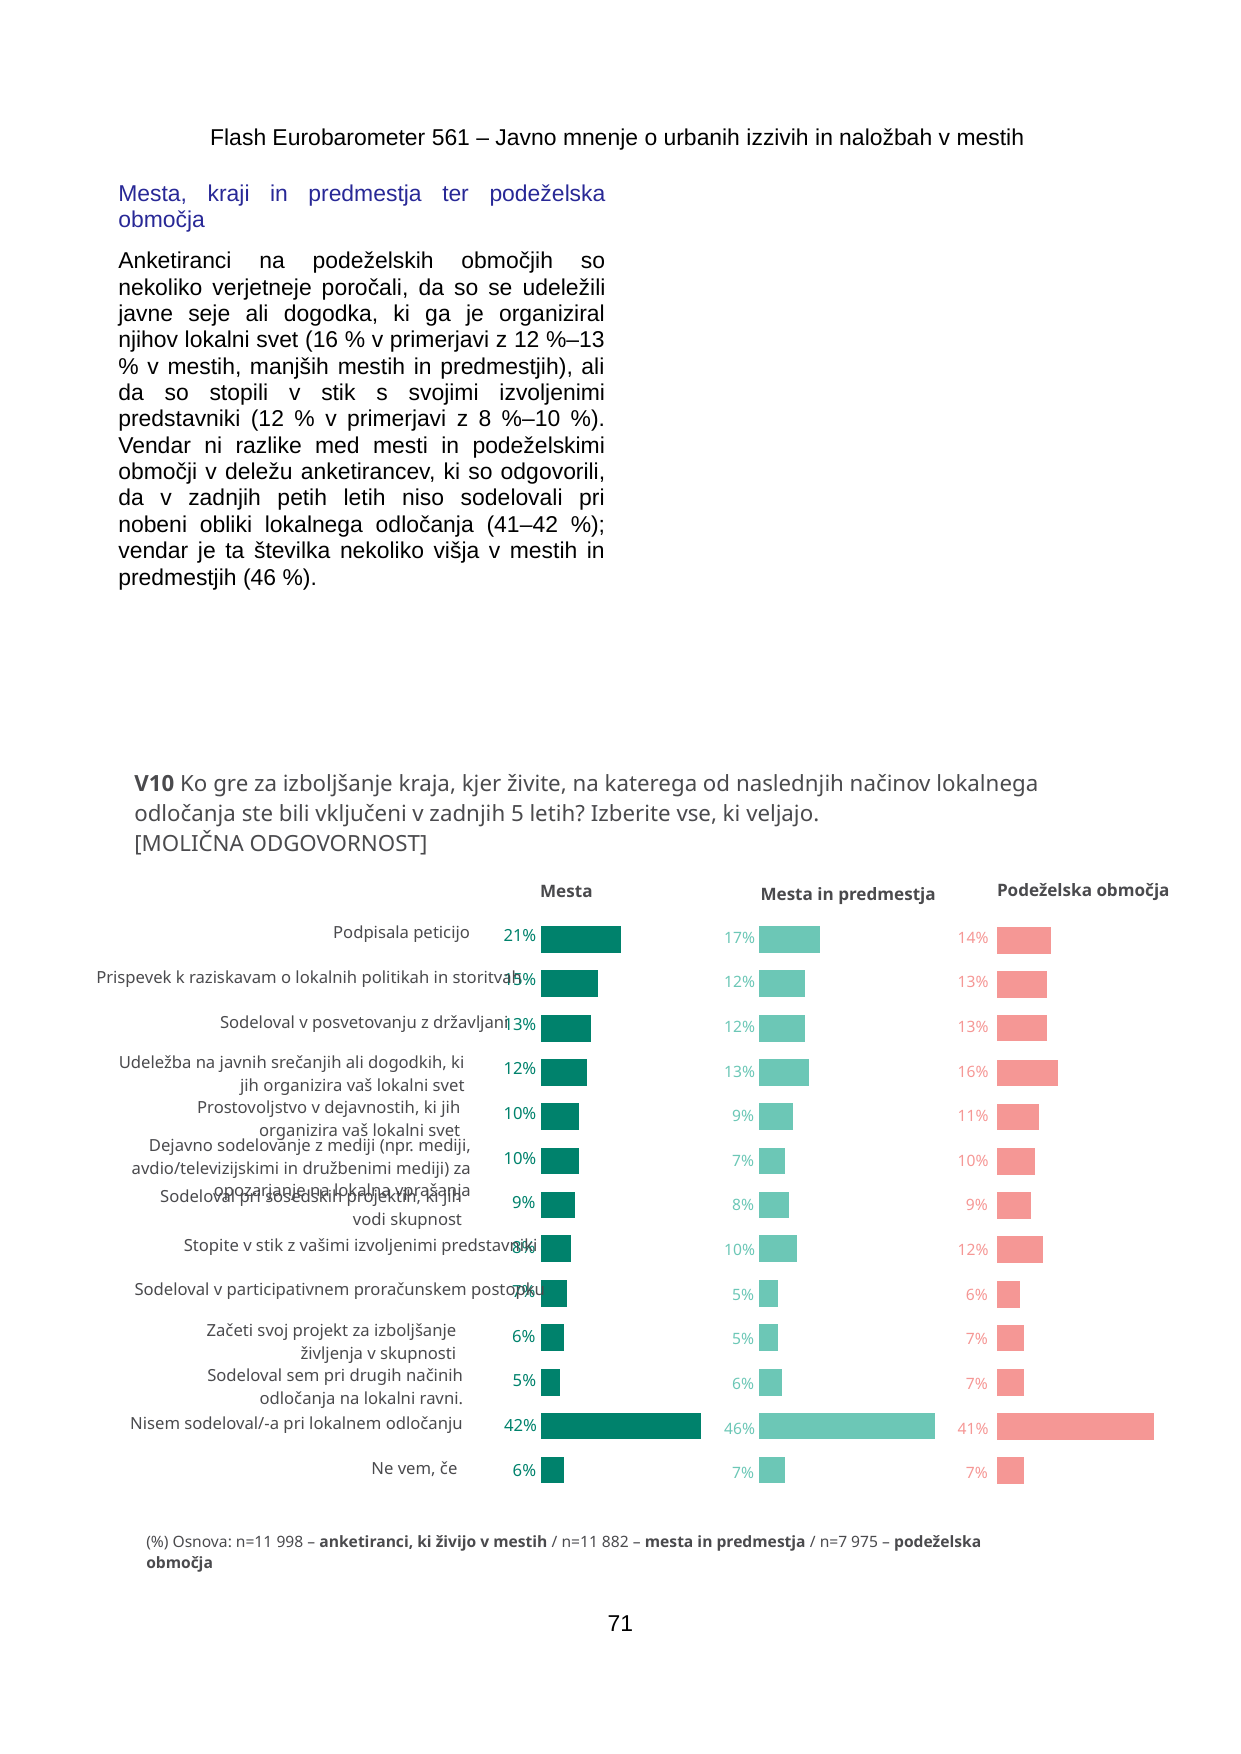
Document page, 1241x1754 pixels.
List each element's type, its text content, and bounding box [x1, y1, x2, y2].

text Mesta, kraji in predmestja ter podeželska območja [118, 180, 605, 233]
text Anketiranci na podeželskih območjih so nekoliko verjetneje poročali, da so se udeležili javne seje ali dogodka, ki ga je organiziral njihov lokalni svet (16 % v primerjavi z 12 %–13 % v mestih, manjših mestih in predmestjih), ali da so stopili v stik s svojimi izvoljenimi predstavniki (12 % v primerjavi z 8 %–10 %). Vendar ni razlike med mesti in podeželskimi območji v deležu anketirancev, ki so odgovorili, da v zadnjih petih letih niso sodelovali pri nobeni obliki lokalnega odločanja (41–42 %); vendar je ta številka nekoliko višja v mestih in predmestjih (46 %). [118, 247, 605, 590]
